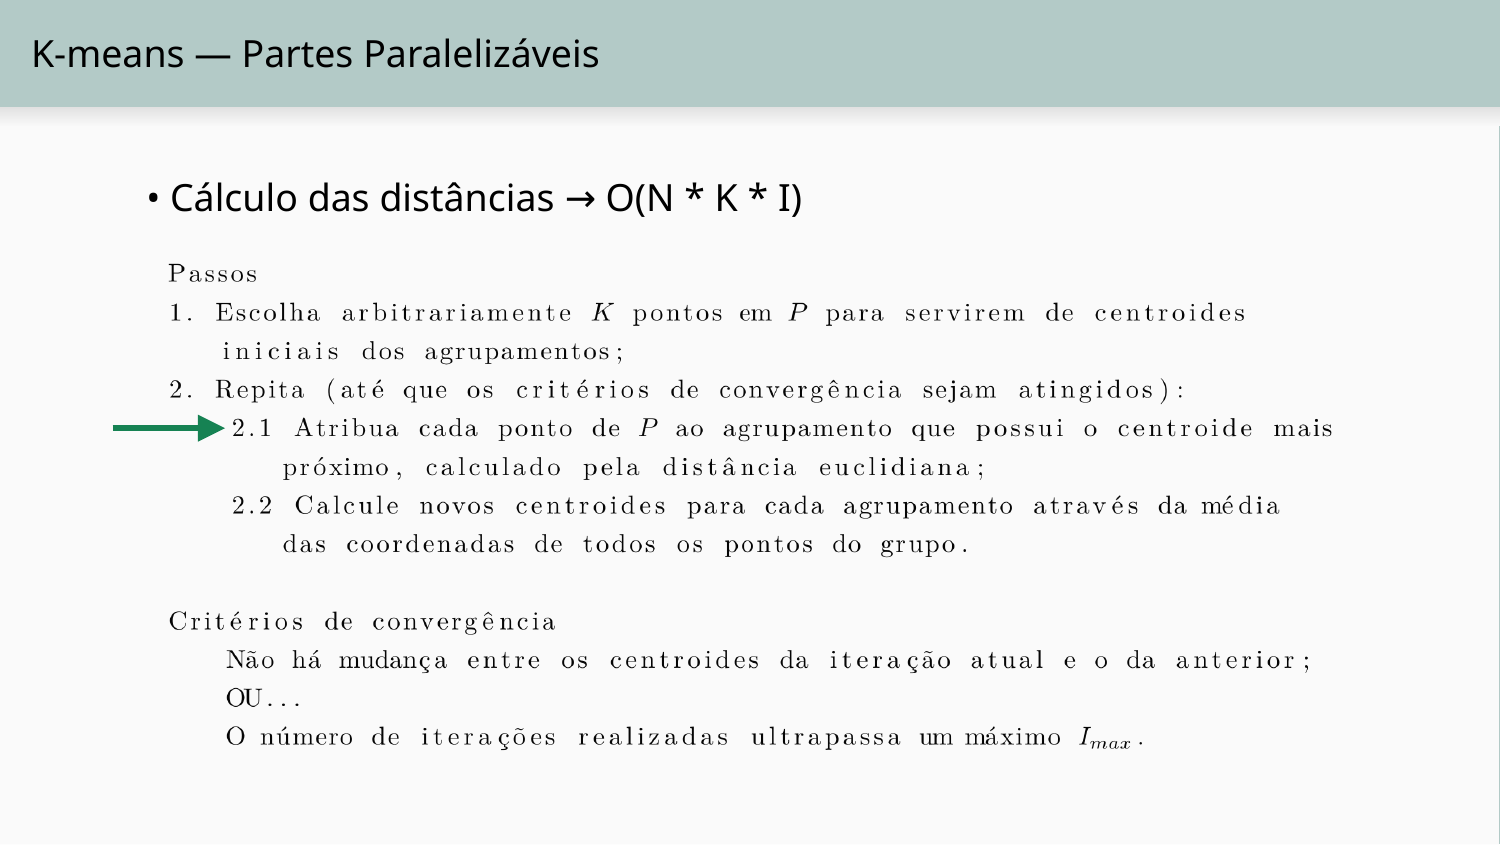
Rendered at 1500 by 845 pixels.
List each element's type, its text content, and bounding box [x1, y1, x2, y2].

picture [158, 267, 1342, 758]
title K-means — Partes Paralelizáveis [16, 2, 1464, 102]
list • Cálculo das distâncias → O(N * K * I) [131, 158, 1369, 267]
